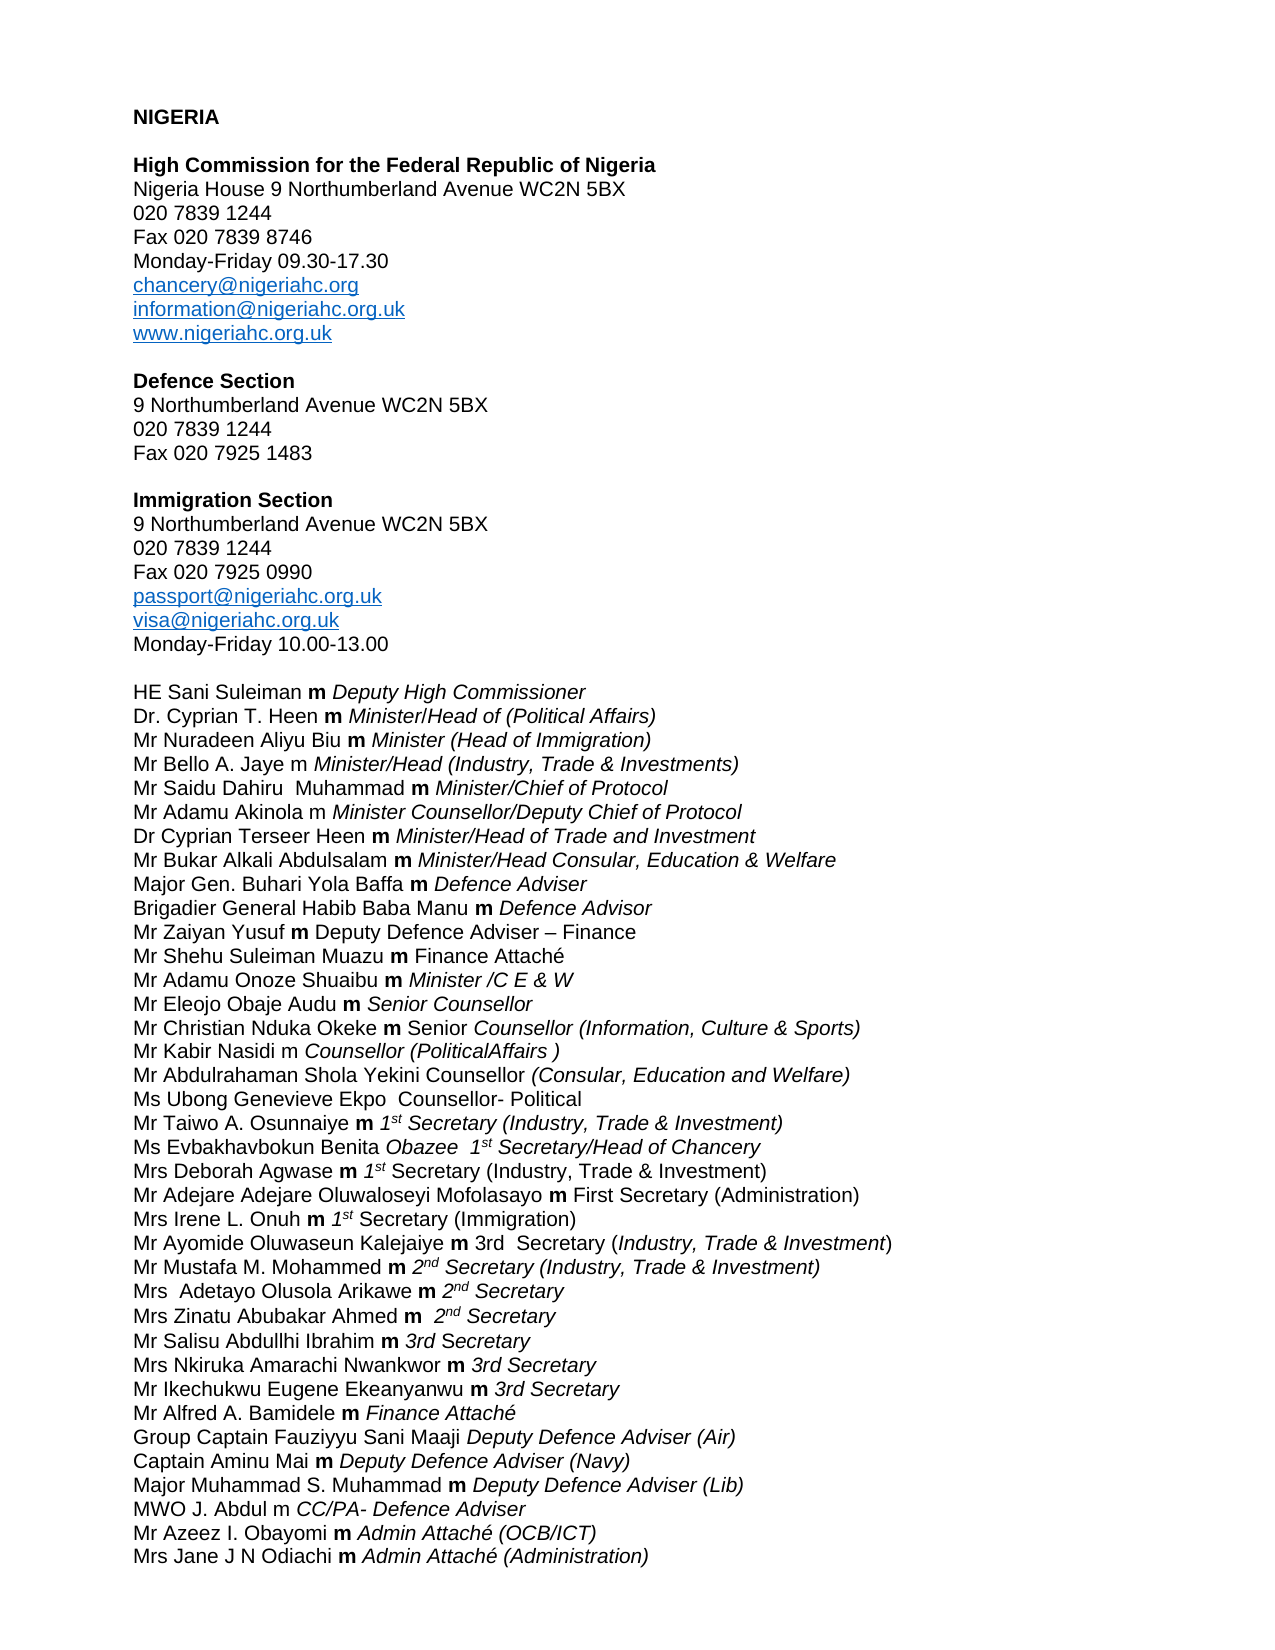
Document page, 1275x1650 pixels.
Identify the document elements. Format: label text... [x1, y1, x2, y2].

text 9 Northumberland Avenue WC2N 5BX [133, 512, 1181, 536]
text information@nigeriahc.org.uk [133, 297, 1181, 321]
text Mr Saidu Dahiru Muhammad m Minister/Chief of Protocol [133, 776, 1181, 800]
text chancery@nigeriahc.org [133, 273, 1181, 297]
text Ms Evbakhavbokun Benita Obazee 1st Secretary/Head of Chancery [133, 1135, 1181, 1159]
text Mrs Irene L. Onuh m 1st Secretary (Immigration) [133, 1207, 1181, 1231]
text Dr Cyprian Terseer Heen m Minister/Head of Trade and Investment [133, 824, 1181, 848]
text Mr Ayomide Oluwaseun Kalejaiye m 3rd Secretary (Industry, Trade & Investment) [133, 1231, 1181, 1255]
text Fax 020 7925 1483 [133, 440, 1181, 464]
text Mr Mustafa M. Mohammed m 2nd Secretary (Industry, Trade & Investment) [133, 1255, 1181, 1279]
text Mr Adamu Akinola m Minister Counsellor/Deputy Chief of Protocol [133, 800, 1181, 824]
text Nigeria House 9 Northumberland Avenue WC2N 5BX [133, 177, 1181, 201]
text Mr Ikechukwu Eugene Ekeanyanwu m 3rd Secretary [133, 1377, 1181, 1401]
text Mr Adamu Onoze Shuaibu m Minister /C E & W [133, 967, 1181, 991]
text Mr Nuradeen Aliyu Biu m Minister (Head of Immigration) [133, 728, 1181, 752]
text Mrs Adetayo Olusola Arikawe m 2nd Secretary [133, 1279, 1181, 1303]
text Mr Taiwo A. Osunnaiye m 1st Secretary (Industry, Trade & Investment) [133, 1111, 1181, 1135]
text Monday-Friday 09.30-17.30 [133, 249, 1181, 273]
text High Commission for the Federal Republic of Nigeria [133, 153, 1181, 177]
text Mr Kabir Nasidi m Counsellor (PoliticalAffairs ) [133, 1039, 1181, 1063]
text Major Gen. Buhari Yola Baffa m Defence Adviser [133, 872, 1181, 896]
text Captain Aminu Mai m Deputy Defence Adviser (Navy) [133, 1448, 1181, 1472]
subtitle NIGERIA [133, 105, 1181, 129]
text Mr Shehu Suleiman Muazu m Finance Attaché [133, 943, 1181, 967]
text Mr Bello A. Jaye m Minister/Head (Industry, Trade & Investments) [133, 752, 1181, 776]
text Mr Adejare Adejare Oluwaloseyi Mofolasayo m First Secretary (Administration) [133, 1183, 1181, 1207]
text Mr Alfred A. Bamidele m Finance Attaché [133, 1401, 1181, 1424]
text Group Captain Fauziyyu Sani Maaji Deputy Defence Adviser (Air) [133, 1424, 1181, 1448]
text Mr Bukar Alkali Abdulsalam m Minister/Head Consular, Education & Welfare [133, 848, 1181, 872]
text Major Muhammad S. Muhammad m Deputy Defence Adviser (Lib) [133, 1472, 1181, 1496]
text Immigration Section [133, 488, 1181, 512]
text Monday-Friday 10.00-13.00 [133, 632, 1181, 656]
text Dr. Cyprian T. Heen m Minister/Head of (Political Affairs) [133, 704, 1181, 728]
text 020 7839 1244 [133, 536, 1181, 560]
text Mr Zaiyan Yusuf m Deputy Defence Adviser – Finance [133, 919, 1181, 943]
text Mrs Jane J N Odiachi m Admin Attaché (Administration) [133, 1544, 1181, 1568]
text MWO J. Abdul m CC/PA- Defence Adviser [133, 1496, 1181, 1520]
text 020 7839 1244 [133, 416, 1181, 440]
text 020 7839 1244 [133, 201, 1181, 225]
text Fax 020 7839 8746 [133, 225, 1181, 249]
text visa@nigeriahc.org.uk [133, 608, 1181, 632]
text Mrs Nkiruka Amarachi Nwankwor m 3rd Secretary [133, 1353, 1181, 1377]
text Mrs Zinatu Abubakar Ahmed m 2nd Secretary [133, 1304, 1181, 1328]
text www.nigeriahc.org.uk [133, 321, 1181, 344]
text Ms Ubong Genevieve Ekpo Counsellor- Political [133, 1087, 1181, 1111]
text Mr Eleojo Obaje Audu m Senior Counsellor [133, 991, 1181, 1015]
text HE Sani Suleiman m Deputy High Commissioner [133, 680, 1181, 704]
text Defence Section [133, 368, 1181, 392]
text Fax 020 7925 0990 [133, 560, 1181, 584]
text Mr Abdulrahaman Shola Yekini Counsellor (Consular, Education and Welfare) [133, 1063, 1181, 1087]
text Mr Azeez I. Obayomi m Admin Attaché (OCB/ICT) [133, 1520, 1181, 1544]
text Mr Salisu Abdullhi Ibrahim m 3rd Secretary [133, 1329, 1181, 1353]
text Mrs Deborah Agwase m 1st Secretary (Industry, Trade & Investment) [133, 1159, 1181, 1183]
text Mr Christian Nduka Okeke m Senior Counsellor (Information, Culture & Sports) [133, 1015, 1181, 1039]
text 9 Northumberland Avenue WC2N 5BX [133, 392, 1181, 416]
text passport@nigeriahc.org.uk [133, 584, 1181, 608]
text Brigadier General Habib Baba Manu m Defence Advisor [133, 896, 1181, 919]
